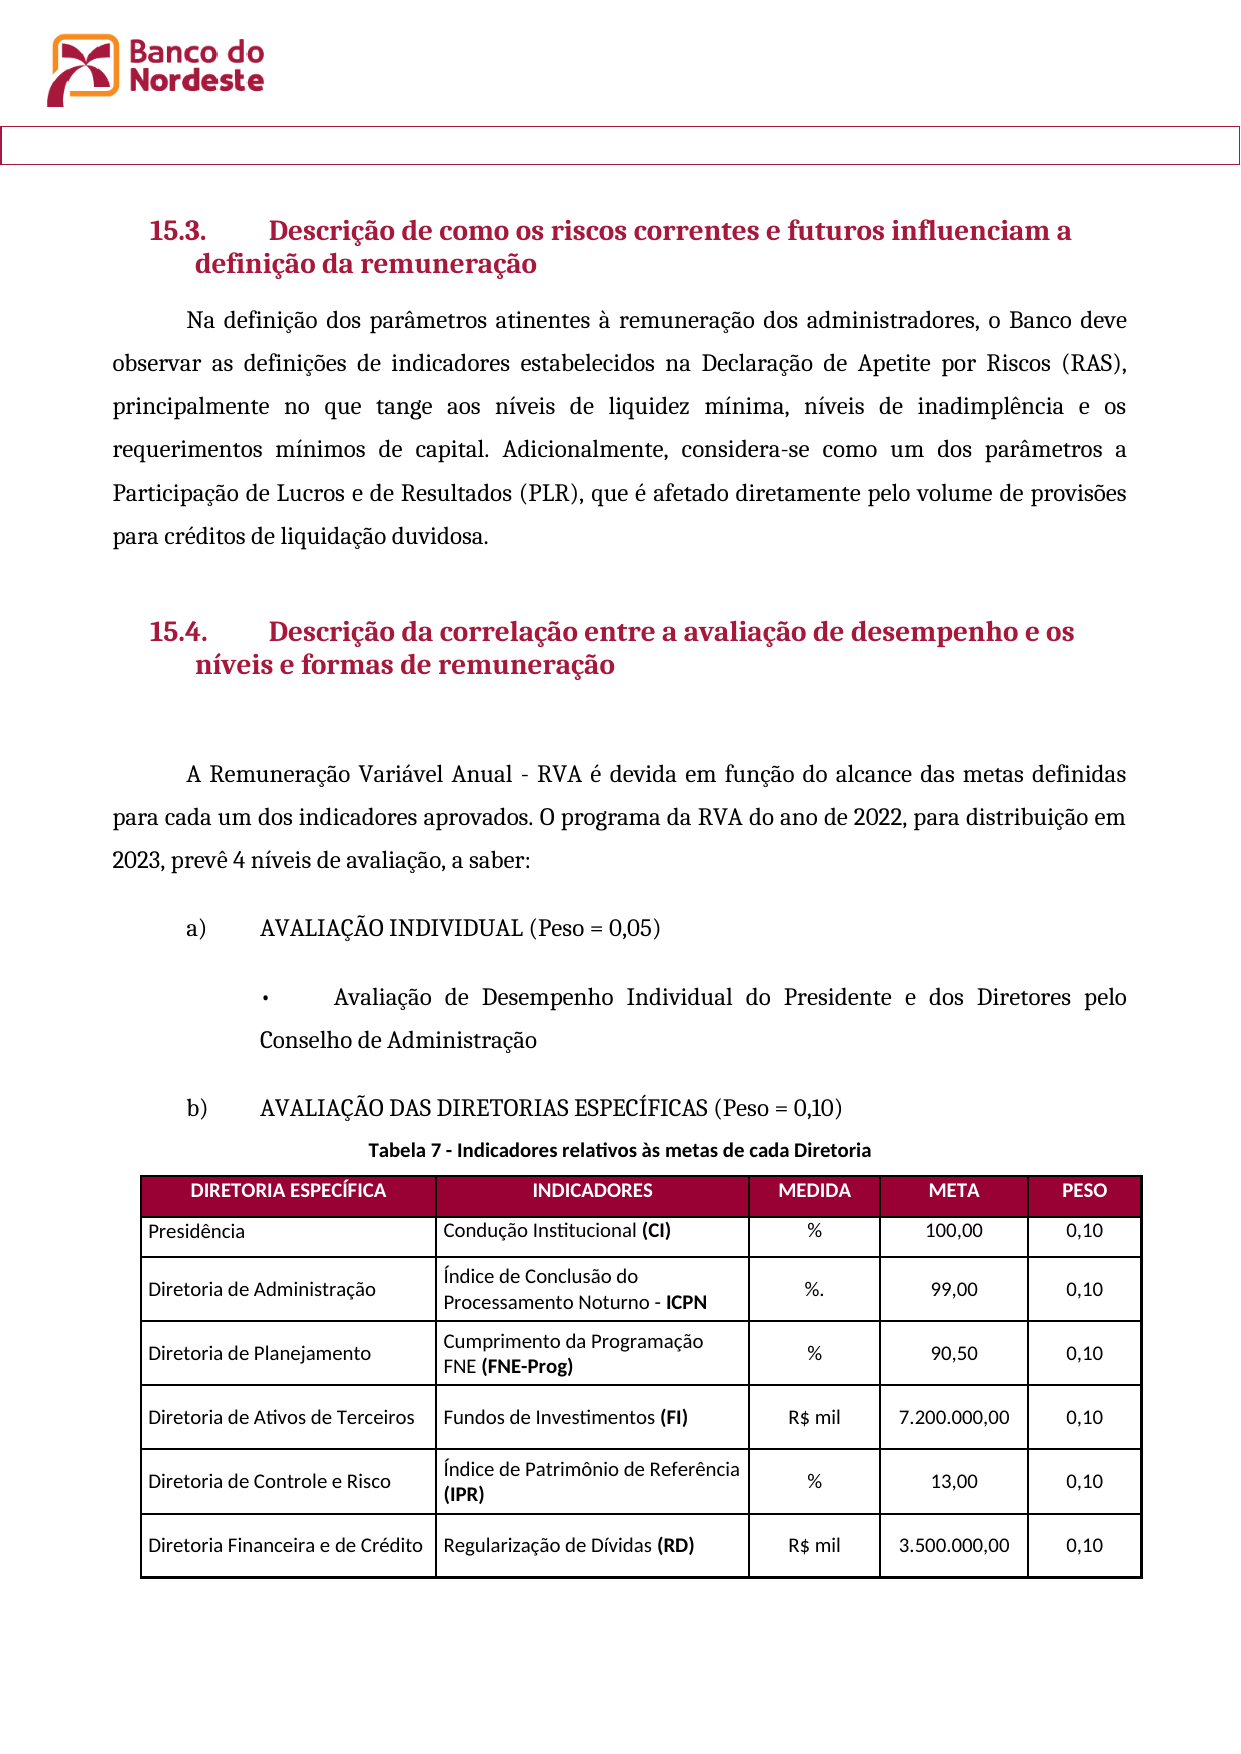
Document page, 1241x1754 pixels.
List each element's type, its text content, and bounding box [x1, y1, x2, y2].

table_cell Índice de Patrimônio de Referência (IPR) [437, 1450, 748, 1512]
table_cell % [750, 1322, 879, 1384]
table_cell R$ mil [750, 1515, 879, 1576]
table_cell 99,00 [881, 1258, 1027, 1320]
table_cell Diretoria de Ativos de Terceiros [142, 1386, 435, 1448]
table_cell % [750, 1218, 879, 1256]
table_cell Diretoria de Planejamento [142, 1322, 435, 1384]
table_cell % [750, 1450, 879, 1512]
table_cell Diretoria Financeira e de Crédito [142, 1515, 435, 1576]
text b) AVALIAÇÃO DAS DIRETORIAS ESPECÍFICAS (Peso = 0,10) [186, 1094, 1128, 1122]
table_cell Diretoria de Controle e Risco [142, 1450, 435, 1512]
table_cell 0,10 [1029, 1515, 1140, 1576]
table_cell 0,10 [1029, 1322, 1140, 1384]
table_cell Fundos de Investimentos (FI) [437, 1386, 748, 1448]
table_cell Condução Institucional (CI) [437, 1218, 748, 1256]
table_cell 13,00 [881, 1450, 1027, 1512]
table_cell Presidência [142, 1218, 435, 1256]
table_cell Índice de Conclusão do Processamento Noturno - ICPN [437, 1258, 748, 1320]
table_cell 0,10 [1029, 1450, 1140, 1512]
text Tabela 7 - Indicadores relativos às metas de cada Diretoria [112, 1137, 1128, 1162]
table_cell %. [750, 1258, 879, 1320]
table_cell Cumprimento da Programação FNE (FNE-Prog) [437, 1322, 748, 1384]
table_cell 3.500.000,00 [881, 1515, 1027, 1576]
table_cell 7.200.000,00 [881, 1386, 1027, 1448]
table_cell 0,10 [1029, 1386, 1140, 1448]
list Descrição de como os riscos correntes e futuros influenciam a definição da remuneração [150, 214, 1128, 281]
text A Remuneração Variável Anual - RVA é devida em função do alcance das metas definidas para cada um dos indicadores aprovados. O programa da RVA do ano de 2022, para distribuição em 2023, prevê 4 níveis de avaliação, a saber: [112, 760, 1128, 875]
table_header INDICADORES [437, 1177, 748, 1216]
table_header PESO [1029, 1177, 1140, 1216]
table_header MEDIDA [750, 1177, 879, 1216]
table_cell 90,50 [881, 1322, 1027, 1384]
table_cell Diretoria de Administração [142, 1258, 435, 1320]
table_cell 100,00 [881, 1218, 1027, 1256]
table_cell 0,10 [1029, 1258, 1140, 1320]
text • Avaliação de Desempenho Individual do Presidente e dos Diretores pelo Conselho de Administração [260, 982, 1128, 1054]
text Na definição dos parâmetros atinentes à remuneração dos administradores, o Banco deve observar as definições de indicadores estabelecidos na Declaração de Apetite por Riscos (RAS), principalmente no que tange aos níveis de liquidez mínima, níveis de inadimplência e os requerimentos mínimos de capital. Adicionalmente, considera-se como um dos parâmetros a Participação de Lucros e de Resultados (PLR), que é afetado diretamente pelo volume de provisões para créditos de liquidação duvidosa. [112, 306, 1128, 550]
table_cell Regularização de Dívidas (RD) [437, 1515, 748, 1576]
list Descrição da correlação entre a avaliação de desempenho e os níveis e formas de remuneração [150, 615, 1128, 682]
text a) AVALIAÇÃO INDIVIDUAL (Peso = 0,05) [186, 914, 1128, 943]
table_cell R$ mil [750, 1386, 879, 1448]
table_cell 0,10 [1029, 1218, 1140, 1256]
table_header DIRETORIA ESPECÍFICA [142, 1177, 435, 1216]
table_header META [881, 1177, 1027, 1216]
